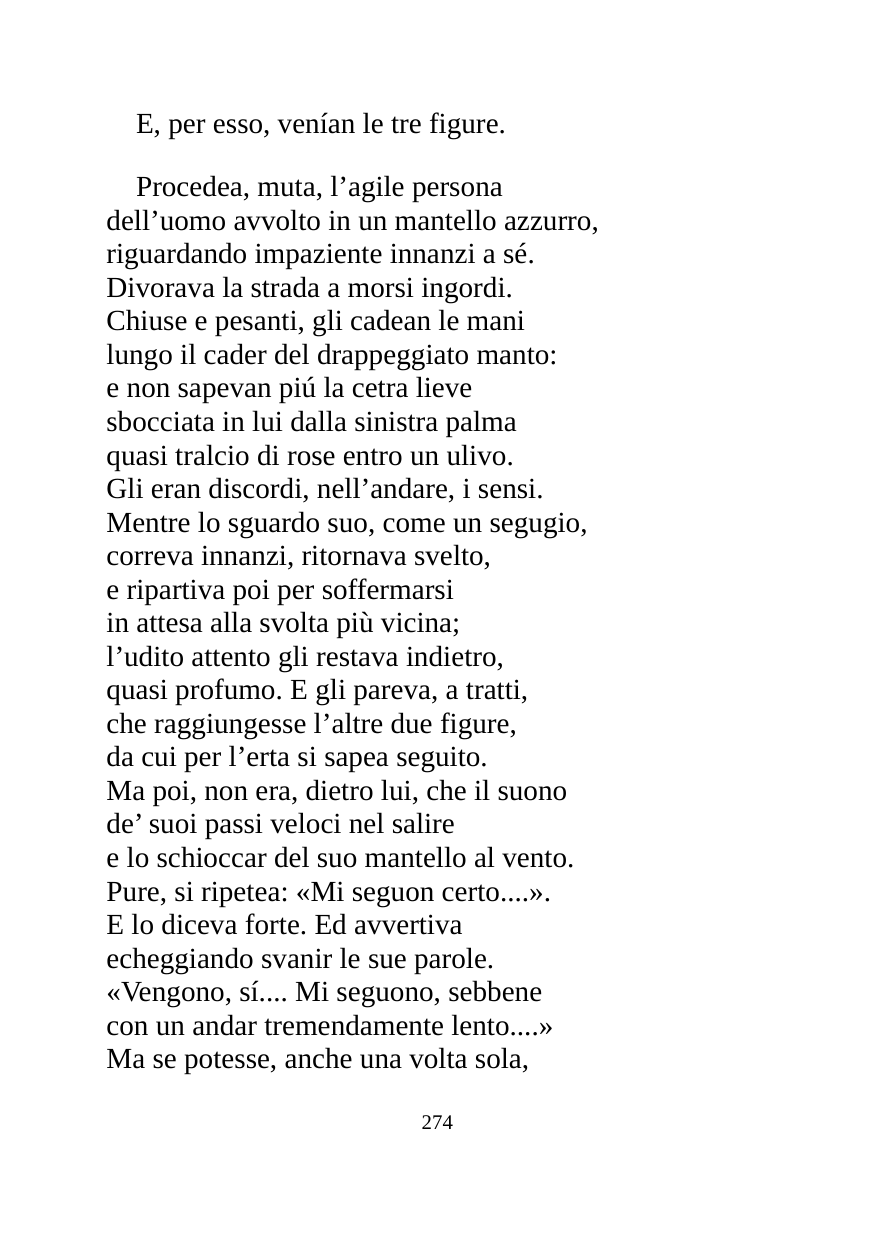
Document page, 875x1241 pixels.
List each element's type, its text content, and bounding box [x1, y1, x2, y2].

text E, per esso, venían le tre figure. [106, 106, 768, 140]
text Procedea, muta, l’agile persona dell’uomo avvolto in un mantello azzurro, riguardando impaziente innanzi a sé. Divorava la strada a morsi ingordi. Chiuse e pesanti, gli cadean le mani lungo il cader del drappeggiato manto: e non sapevan piú la cetra lieve sbocciata in lui dalla sinistra palma quasi tralcio di rose entro un ulivo. Gli eran discordi, nell’andare, i sensi. Mentre lo sguardo suo, come un segugio, correva innanzi, ritornava svelto, e ripartiva poi per soffermarsi in attesa alla svolta più vicina; l’udito attento gli restava indietro, quasi profumo. E gli pareva, a tratti, che raggiungesse l’altre due figure, da cui per l’erta si sapea seguito. Ma poi, non era, dietro lui, che il suono de’ suoi passi veloci nel salire e lo schioccar del suo mantello al vento. Pure, si ripetea: «Mi seguon certo....». E lo diceva forte. Ed avvertiva echeggiando svanir le sue parole. «Vengono, sí.... Mi seguono, sebbene con un andar tremendamente lento....» Ma se potesse, anche una volta sola, [106, 169, 768, 1075]
